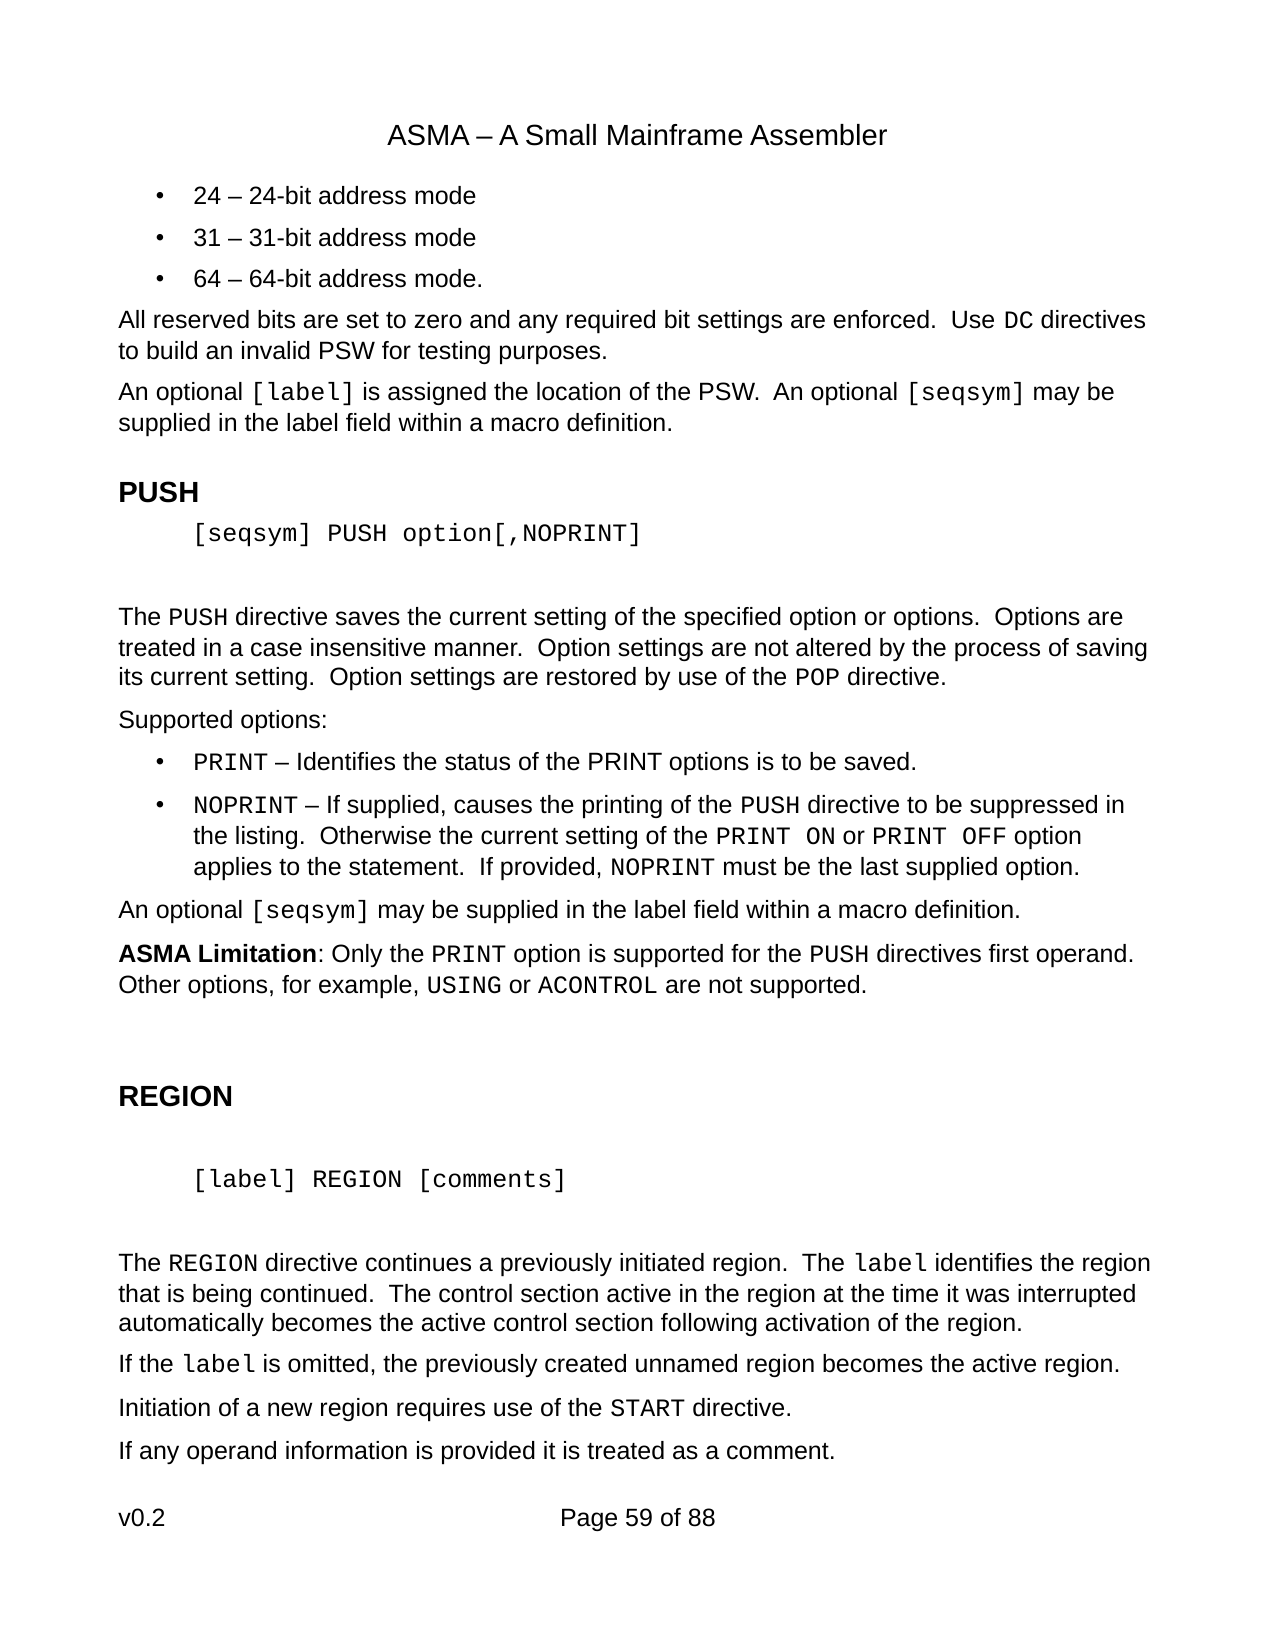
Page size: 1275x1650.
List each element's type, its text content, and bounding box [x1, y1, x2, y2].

text Supported options: [118, 705, 1157, 734]
text All reserved bits are set to zero and any required bit settings are enforced. Use DC directives to build an invalid PSW for testing purposes. [118, 305, 1157, 365]
text The REGION directive continues a previously initiated region. The label identifies the region that is being continued. The control section active in the region at the time it was interrupted automatically becomes the active control section following activation of the region. [118, 1248, 1157, 1337]
subtitle REGION [118, 1079, 1157, 1113]
list 24 – 24-bit address mode [156, 181, 1157, 210]
subtitle PUSH [118, 474, 1157, 508]
text An optional [label] is assigned the location of the PSW. An optional [seqsym] may be supplied in the label field within a macro definition. [118, 377, 1157, 437]
list NOPRINT – If supplied, causes the printing of the PUSH directive to be suppressed in the listing. Otherwise the current setting of the PRINT ON or PRINT OFF option applies to the statement. If provided, NOPRINT must be the last supplied option. [156, 790, 1157, 883]
text ASMA Limitation: Only the PRINT option is supported for the PUSH directives first operand. Other options, for example, USING or ACONTROL are not supported. [118, 939, 1157, 1001]
text Initiation of a new region requires use of the START directive. [118, 1393, 1157, 1424]
list 31 – 31-bit address mode [156, 222, 1157, 251]
list 64 – 64-bit address mode. [156, 264, 1157, 293]
text [label] REGION [comments] [192, 1167, 1157, 1195]
text If the label is omitted, the previously created unnamed region becomes the active region. [118, 1349, 1157, 1380]
text An optional [seqsym] may be supplied in the label field within a macro definition. [118, 895, 1157, 926]
text If any operand information is provided it is treated as a comment. [118, 1436, 1157, 1465]
text The PUSH directive saves the current setting of the specified option or options. Options are treated in a case insensitive manner. Option settings are not altered by the process of saving its current setting. Option settings are restored by use of the POP directive. [118, 602, 1157, 693]
list PRINT – Identifies the status of the PRINT options is to be saved. [156, 747, 1157, 778]
text [seqsym] PUSH option[,NOPRINT] [192, 521, 1157, 549]
